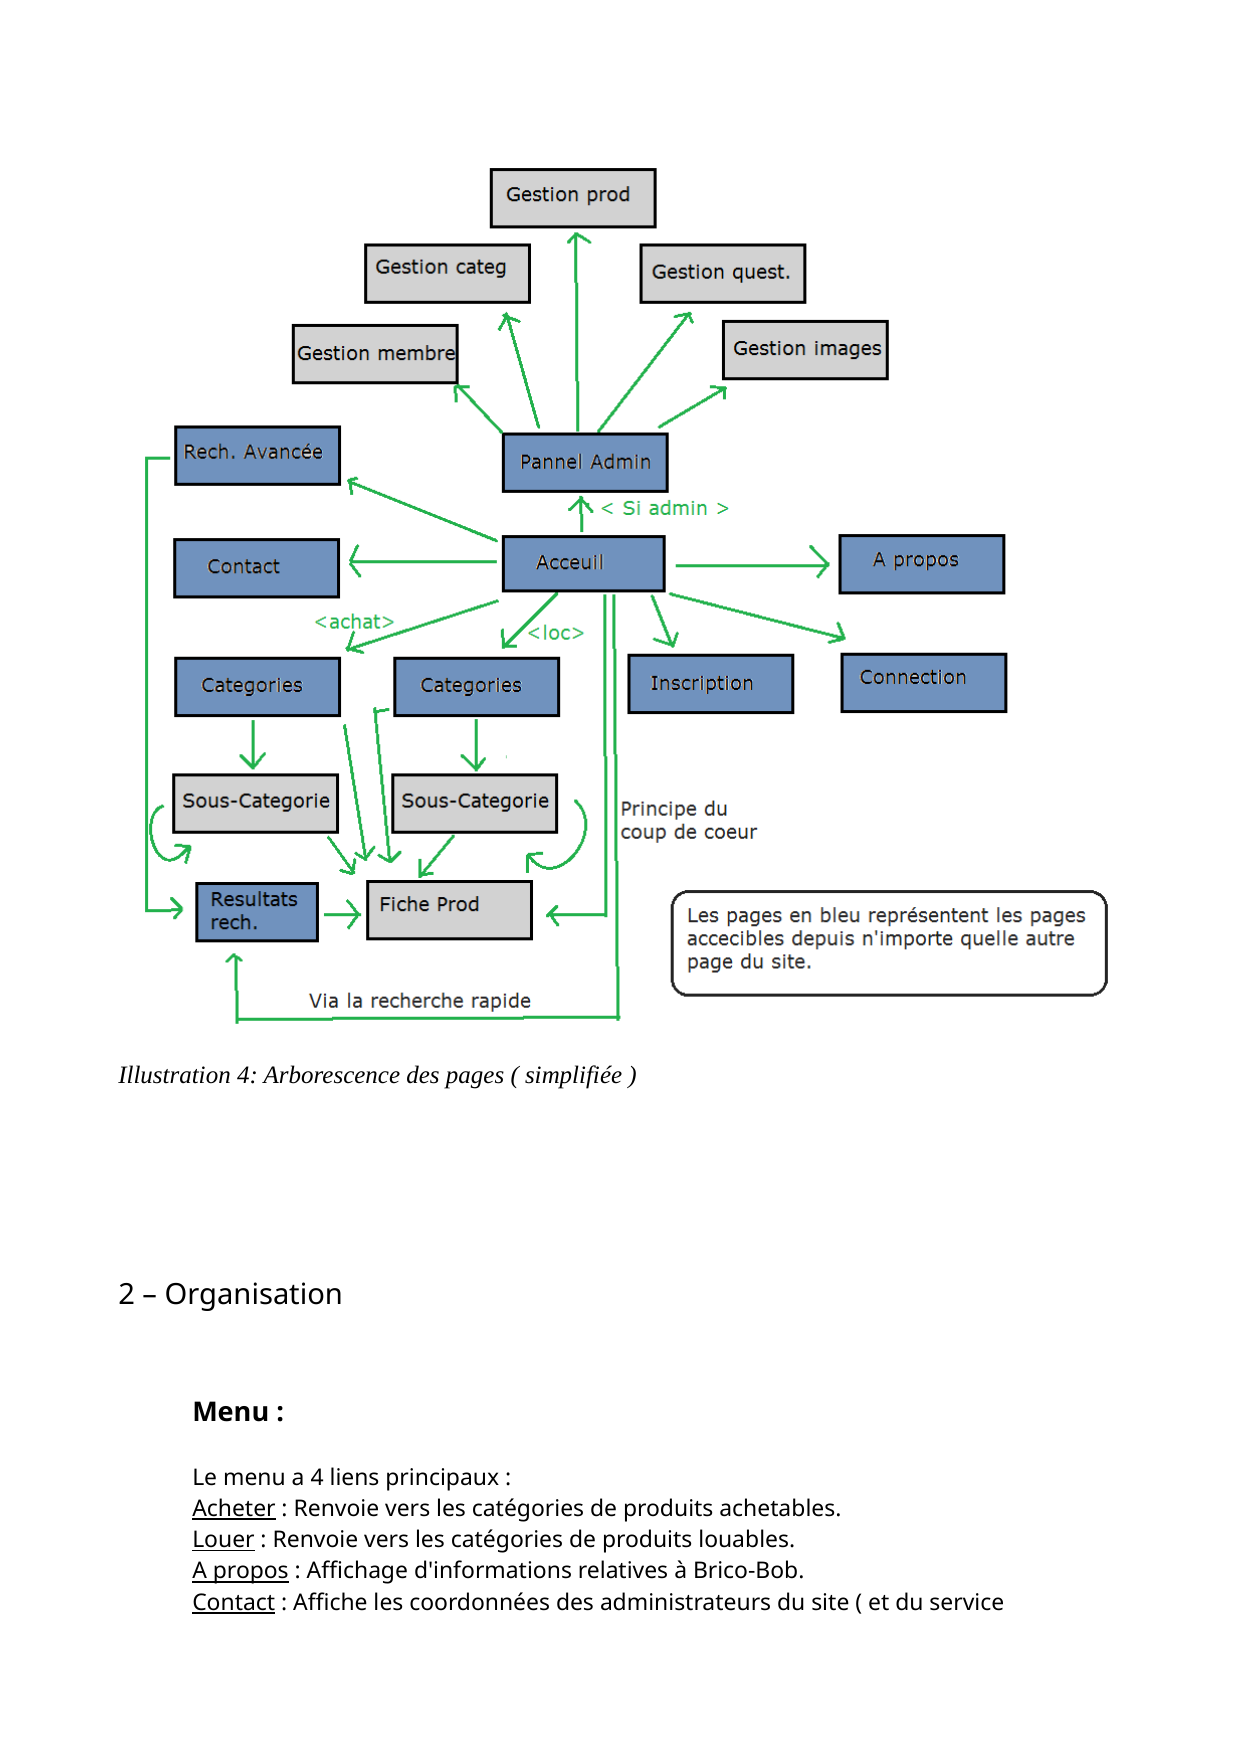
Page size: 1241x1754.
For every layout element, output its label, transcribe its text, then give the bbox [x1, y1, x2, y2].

text Acheter : Renvoie vers les catégories de produits achetables. [118, 1492, 1122, 1523]
text Contact : Affiche les coordonnées des administrateurs du site ( et du service [118, 1586, 1122, 1617]
text Menu : [118, 1393, 1122, 1429]
text Illustration 4: Arborescence des pages ( simplifiée ) [118, 1061, 1122, 1089]
text A propos : Affichage d'informations relatives à Brico-Bob. [118, 1554, 1122, 1586]
text 2 – Organisation [118, 1273, 1122, 1313]
text Le menu a 4 liens principaux : [118, 1461, 1122, 1492]
text Louer : Renvoie vers les catégories de produits louables. [118, 1523, 1122, 1554]
picture [128, 155, 1133, 1061]
